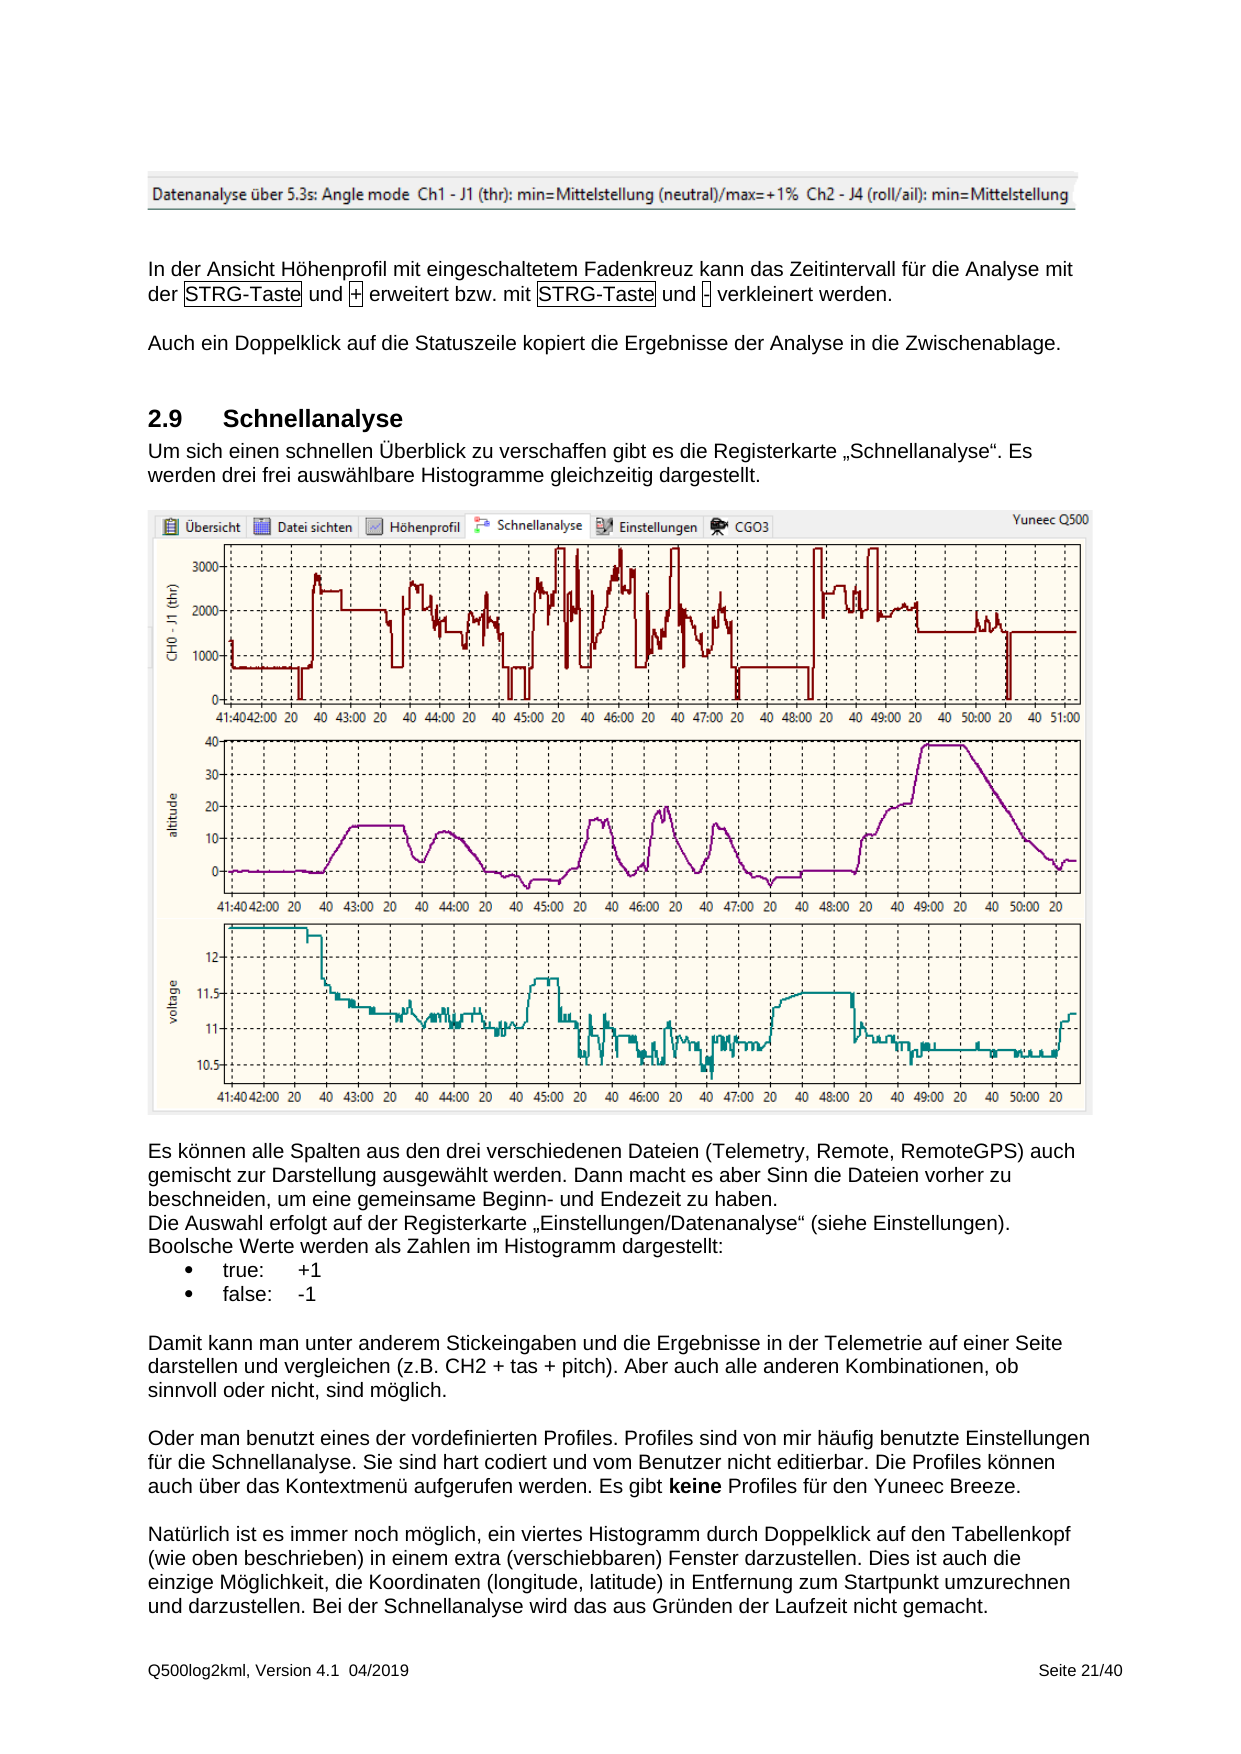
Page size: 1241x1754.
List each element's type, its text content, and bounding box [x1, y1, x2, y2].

picture [147, 171, 1093, 210]
text Natürlich ist es immer noch möglich, ein viertes Histogramm durch Doppelklick auf den Tabellenkopf (wie oben beschrieben) in einem extra (verschiebbaren) Fenster darzustellen. Dies ist auch die einzige Möglichkeit, die Koordinaten (longitude, latitude) in Entfernung zum Startpunkt umzurechnen und darzustellen. Bei der Schnellanalyse wird das aus Gründen der Laufzeit nicht gemacht. [148, 1522, 1093, 1618]
list true: +1 [185, 1258, 1093, 1282]
text Um sich einen schnellen Überblick zu verschaffen gibt es die Registerkarte „Schnellanalyse“. Es werden drei frei auswählbare Histogramme gleichzeitig dargestellt. [148, 439, 1093, 487]
text In der Ansicht Höhenprofil mit eingeschaltetem Fadenkreuz kann das Zeitintervall für die Analyse mit der STRG-Taste und + erweitert bzw. mit STRG-Taste und - verkleinert werden. [148, 257, 1093, 307]
text Die Auswahl erfolgt auf der Registerkarte „Einstellungen/Datenanalyse“ (siehe Einstellungen). [148, 1210, 1093, 1234]
picture [147, 510, 1093, 1115]
list false: -1 [185, 1282, 1093, 1306]
text Es können alle Spalten aus den drei verschiedenen Dateien (Telemetry, Remote, RemoteGPS) auch gemischt zur Darstellung ausgewählt werden. Dann macht es aber Sinn die Dateien vorher zu beschneiden, um eine gemeinsame Beginn- und Endezeit zu haben. [148, 1138, 1093, 1210]
text Damit kann man unter anderem Stickeingaben und die Ergebnisse in der Telemetrie auf einer Seite darstellen und vergleichen (z.B. CH2 + tas + pitch). Aber auch alle anderen Kombinationen, ob sinnvoll oder nicht, sind möglich. [148, 1330, 1093, 1402]
text Auch ein Doppelklick auf die Statuszeile kopiert die Ergebnisse der Analyse in die Zwischenablage. [148, 331, 1093, 355]
text Boolsche Werte werden als Zahlen im Histogramm dargestellt: [148, 1234, 1093, 1258]
text Oder man benutzt eines der vordefinierten Profiles. Profiles sind von mir häufig benutzte Einstellungen für die Schnellanalyse. Sie sind hart codiert und vom Benutzer nicht editierbar. Die Profiles können auch über das Kontextmenü aufgerufen werden. Es gibt keine Profiles für den Yuneec Breeze. [148, 1426, 1093, 1498]
subtitle Schnellanalyse [148, 404, 1093, 433]
